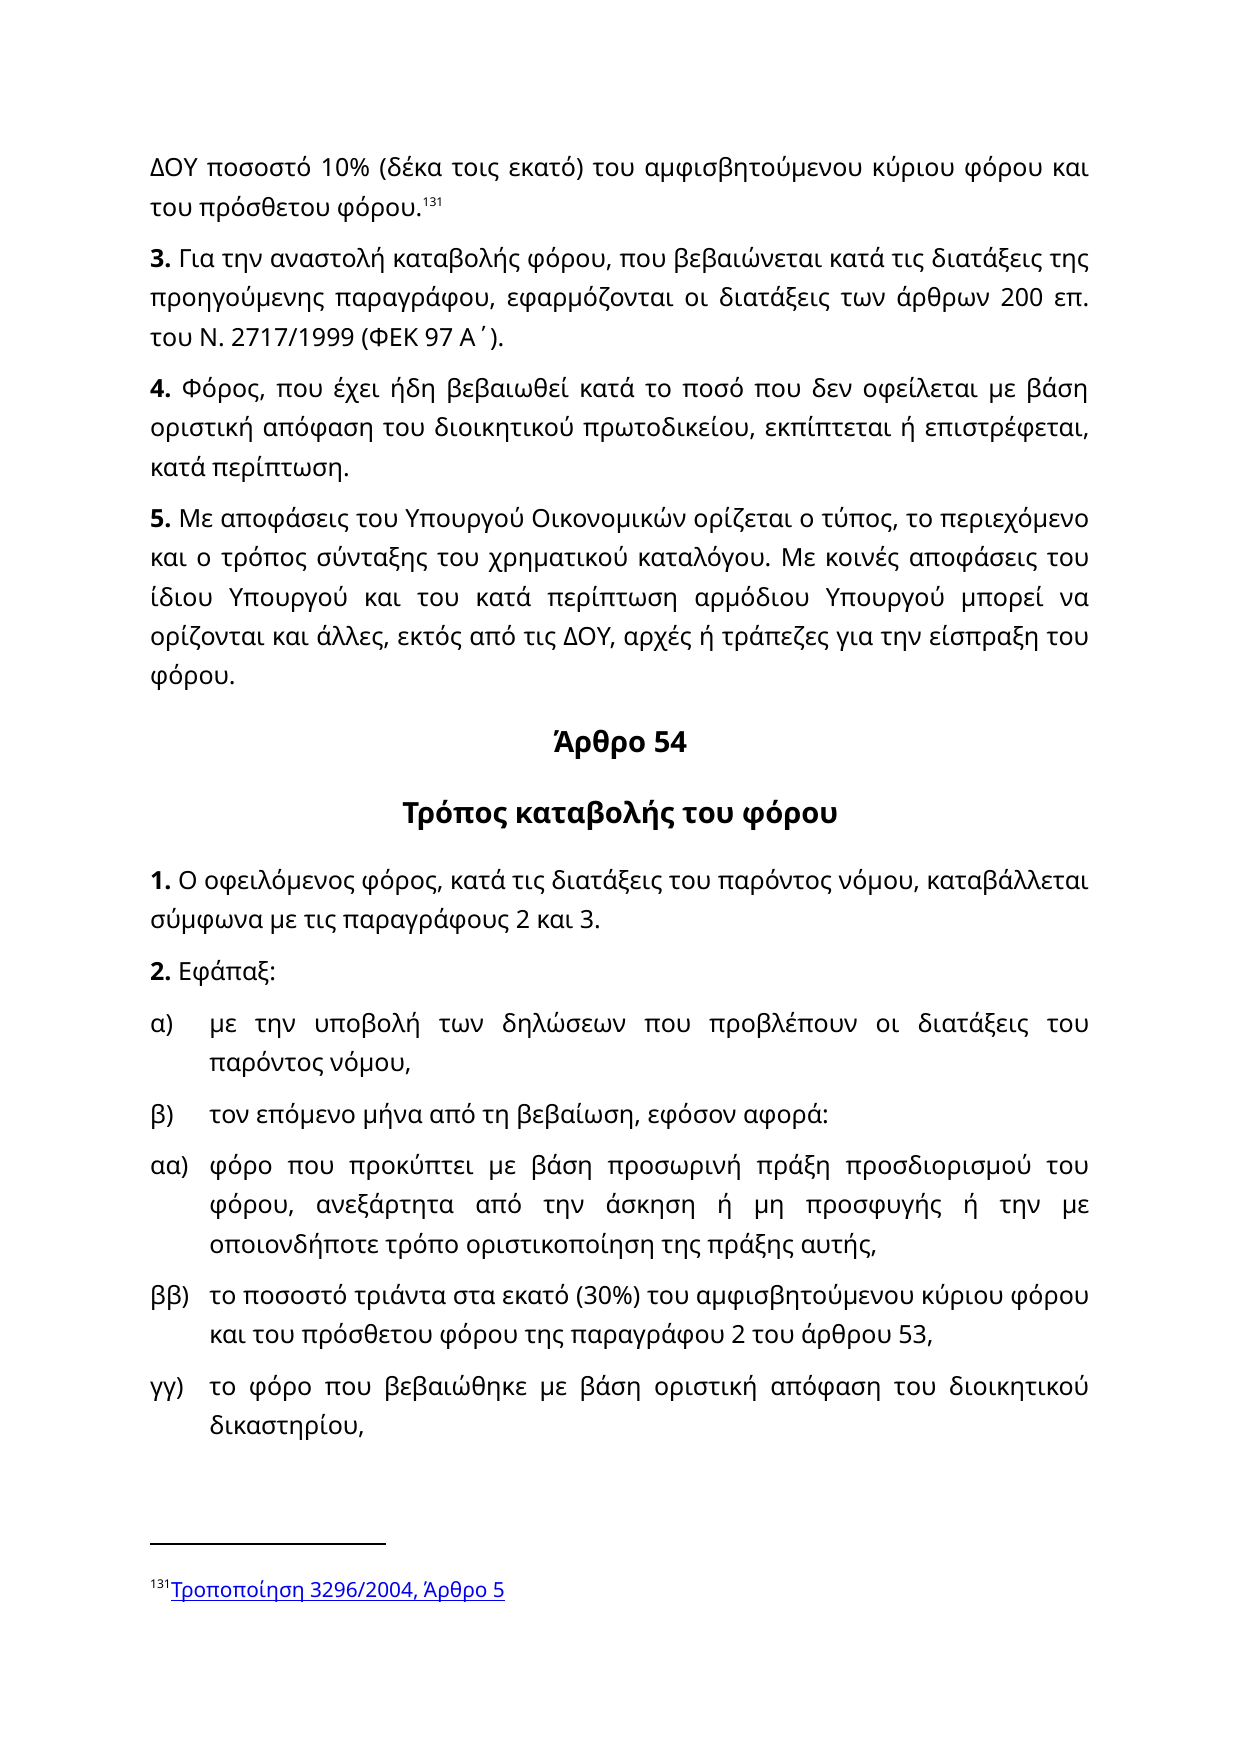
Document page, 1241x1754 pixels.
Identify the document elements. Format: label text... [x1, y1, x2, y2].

text 1. Ο οφειλόμενος φόρος, κατά τις διατάξεις του παρόντος νόμου, καταβάλλεται σύμφωνα με τις παραγράφους 2 και 3. [150, 863, 1090, 936]
list β) τον επόμενο μήνα από τη βεβαίωση, εφόσον αφορά: [150, 1096, 1090, 1130]
list ββ) το ποσοστό τριάντα στα εκατό (30%) του αμφισβητούμενου κύριου φόρου και του πρόσθετου φόρου της παραγράφου 2 του άρθρου 53, [150, 1278, 1090, 1351]
text 5. Με αποφάσεις του Υπουργού Οικονομικών ορίζεται ο τύπος, το περιεχόμενο και ο τρόπος σύνταξης του χρηματικού καταλόγου. Με κοινές αποφάσεις του ίδιου Υπουργού και του κατά περίπτωση αρμόδιου Υπουργού μπορεί να ορίζονται και άλλες, εκτός από τις ΔΟΥ, αρχές ή τράπεζες για την είσπραξη του φόρου. [150, 501, 1090, 692]
subtitle Τρόπος καταβολής του φόρου [150, 792, 1090, 832]
text 4. Φόρος, που έχει ήδη βεβαιωθεί κατά το ποσό που δεν οφείλεται με βάση οριστική απόφαση του διοικητικού πρωτοδικείου, εκπίπτεται ή επιστρέφεται, κατά περίπτωση. [150, 371, 1090, 483]
list γγ) το φόρο που βεβαιώθηκε με βάση οριστική απόφαση του διοικητικού δικαστηρίου, [150, 1369, 1090, 1442]
subtitle Άρθρο 54 [150, 722, 1090, 761]
text Τροποποίηση 3296/2004, Άρθρο 5 [150, 1576, 1090, 1604]
text 3. Για την αναστολή καταβολής φόρου, που βεβαιώνεται κατά τις διατάξεις της προηγούμενης παραγράφου, εφαρμόζονται οι διατάξεις των άρθρων 200 επ. του Ν. 2717/1999 (ΦΕΚ 97 Α΄). [150, 241, 1090, 353]
list αα) φόρο που προκύπτει με βάση προσωρινή πράξη προσδιορισμού του φόρου, ανεξάρτητα από την άσκηση ή μη προσφυγής ή την με οποιονδήποτε τρόπο οριστικοποίηση της πράξης αυτής, [150, 1148, 1090, 1260]
text ΔΟΥ ποσοστό 10% (δέκα τοις εκατό) του αμφισβητούμενου κύριου φόρου και του πρόσθετου φόρου. [150, 150, 1090, 223]
text 2. Εφάπαξ: [150, 954, 1090, 988]
list α) με την υποβολή των δηλώσεων που προβλέπουν οι διατάξεις του παρόντος νόμου, [150, 1005, 1090, 1079]
